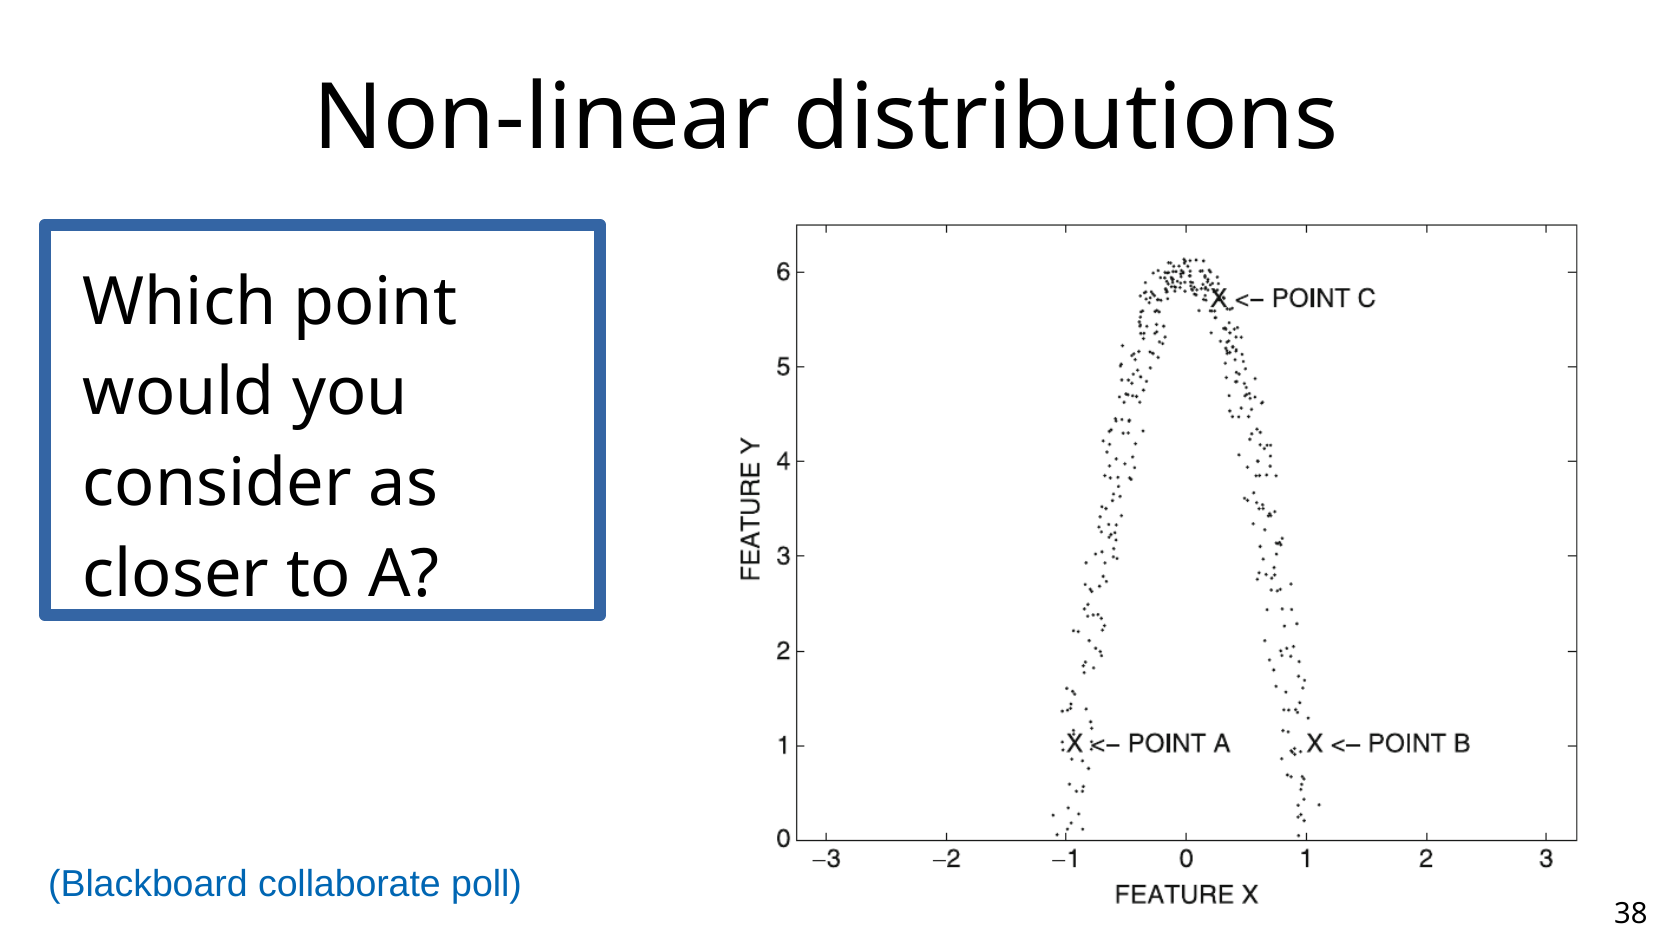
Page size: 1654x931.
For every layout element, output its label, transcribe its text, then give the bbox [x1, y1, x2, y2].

title Non-linear distributions [82, 1, 1571, 226]
picture [710, 195, 1614, 931]
text_box (Blackboard collaborate poll) [15, 855, 556, 912]
list Which point would you consider as closer to A? [82, 253, 616, 871]
list Which point would you consider as closer to A? [82, 253, 594, 609]
